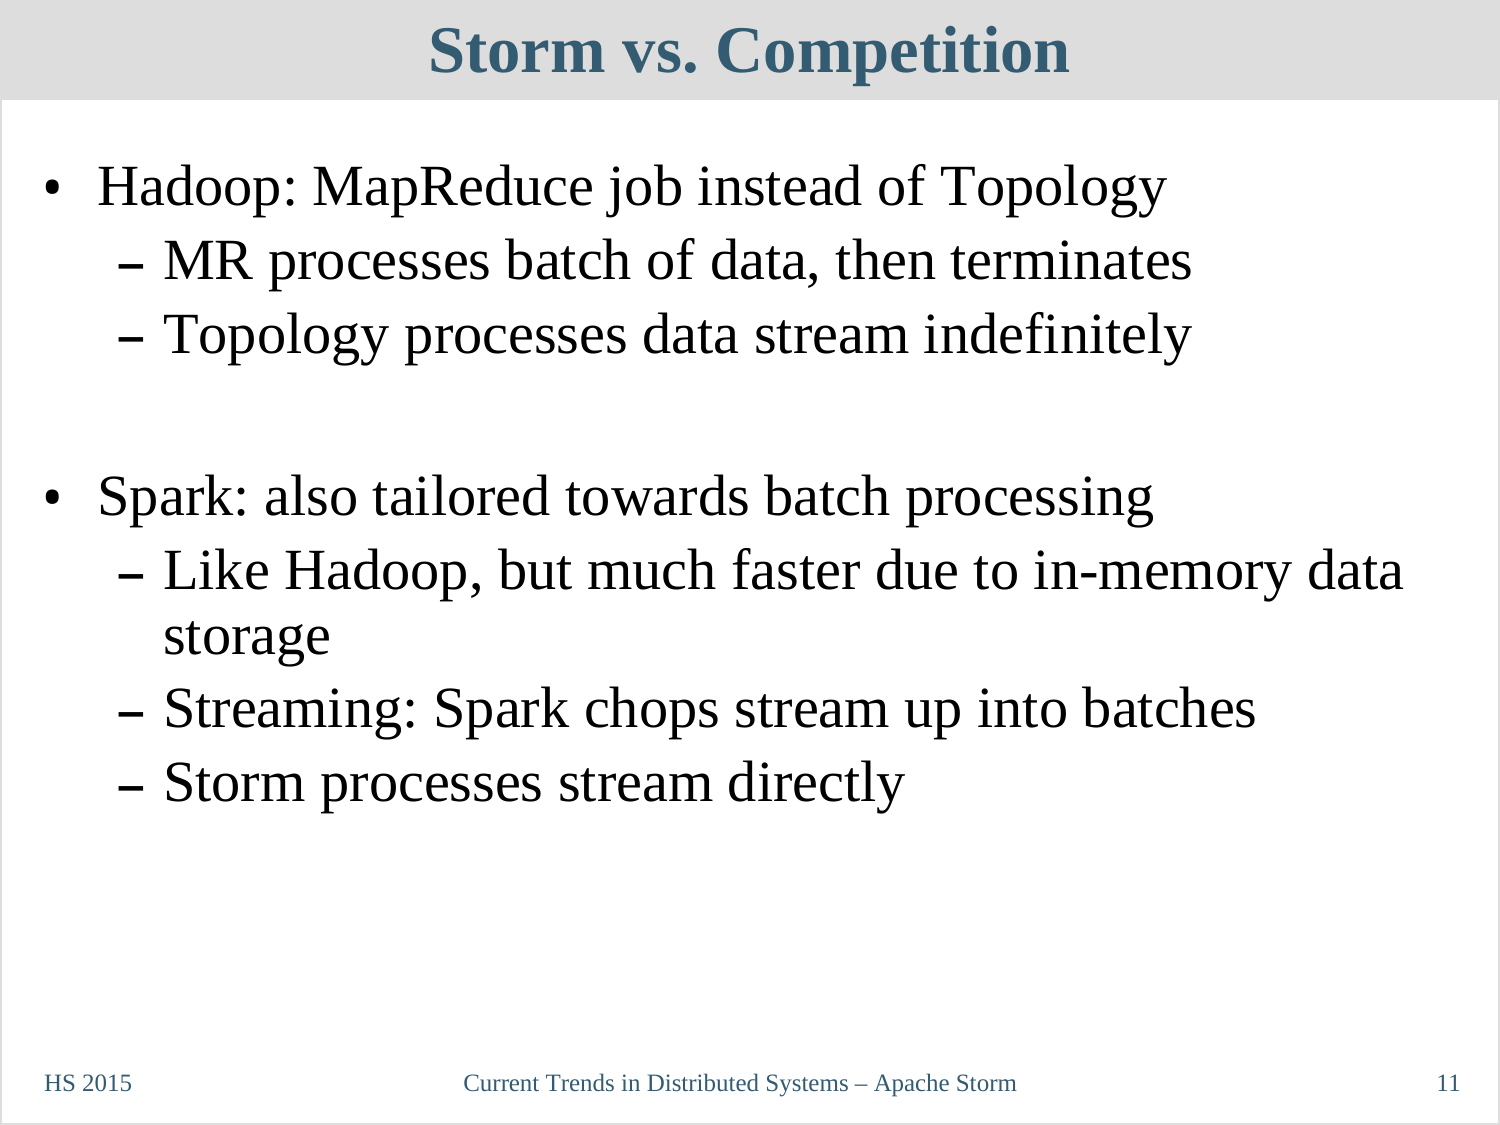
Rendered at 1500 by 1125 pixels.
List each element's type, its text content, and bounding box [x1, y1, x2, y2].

text_box Current Trends in Distributed Systems – Apache Storm [300, 1058, 1201, 1107]
text_box [1375, 1058, 1477, 1097]
title Storm vs. Competition [0, 0, 1500, 100]
list Hadoop: MapReduce job instead of Topology MR processes batch of data, then terminates Topology processes data stream indefinitely Spark: also tailored towards batch processing Like Hadoop, but much faster due to in-memory data storage Streaming: Spark chops stream up into batches Storm processes stream directly [26, 145, 1477, 1034]
text_box HS 2015 [29, 1058, 195, 1097]
